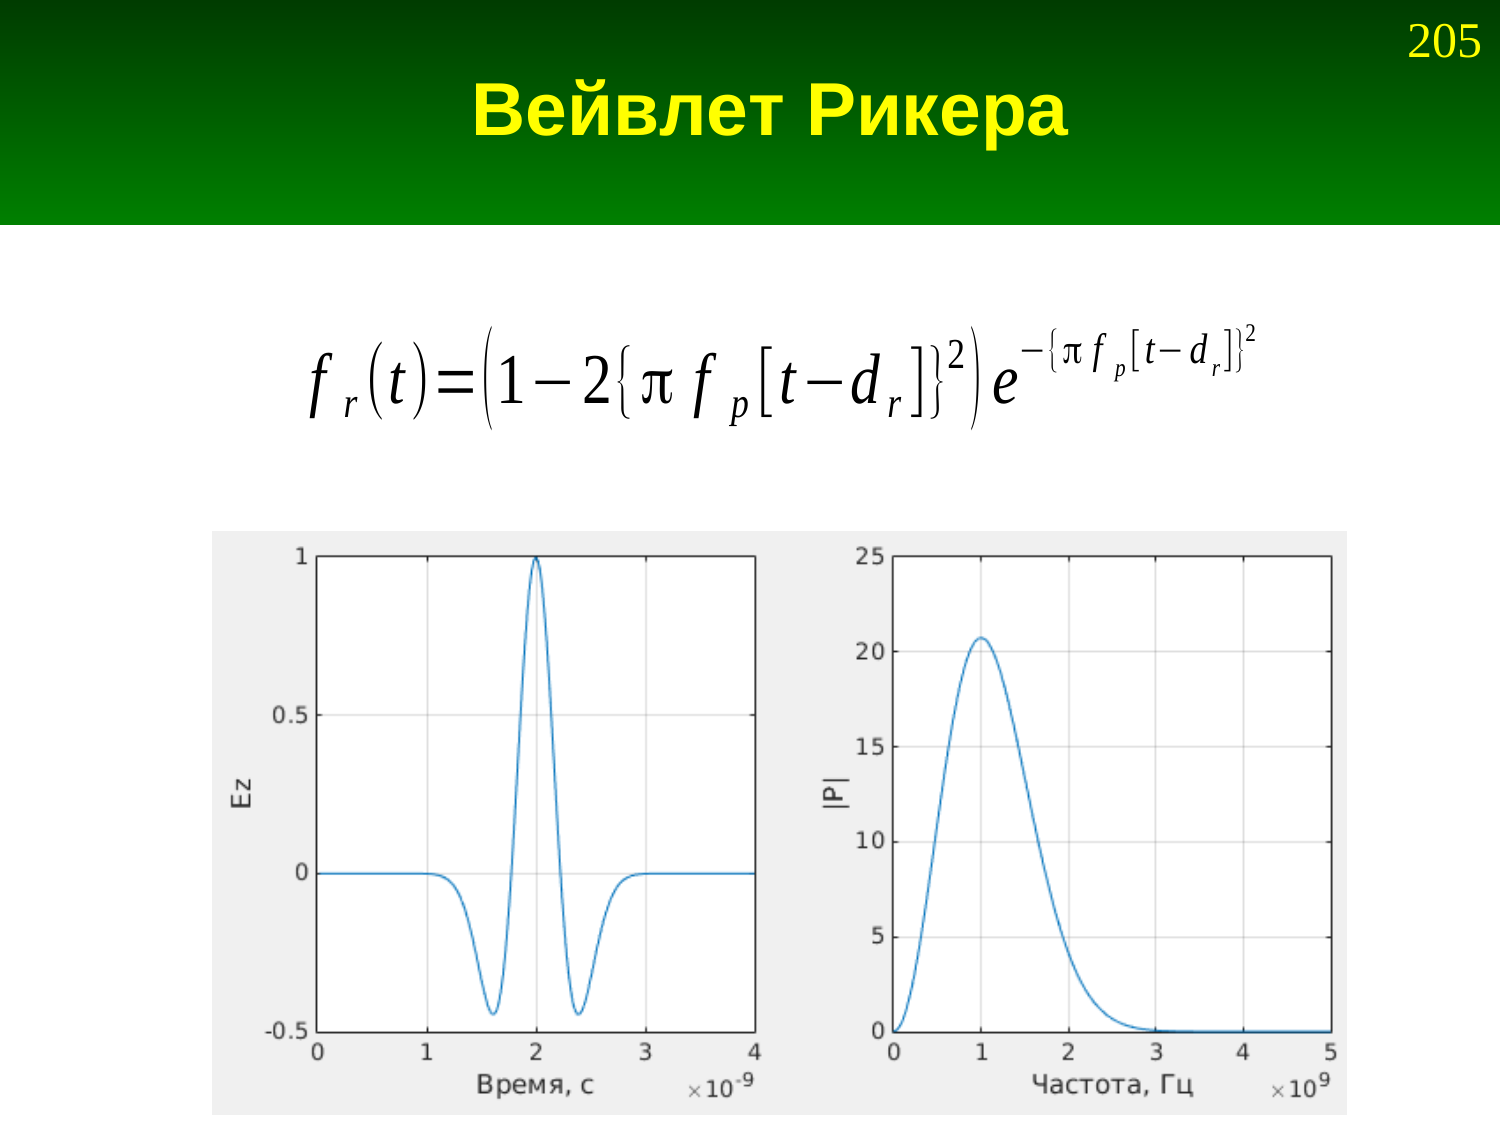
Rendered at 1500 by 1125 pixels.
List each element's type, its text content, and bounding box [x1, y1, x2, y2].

picture [212, 531, 1347, 1115]
chart [283, 318, 1273, 434]
title Вейвлет Рикера [100, 7, 1441, 204]
